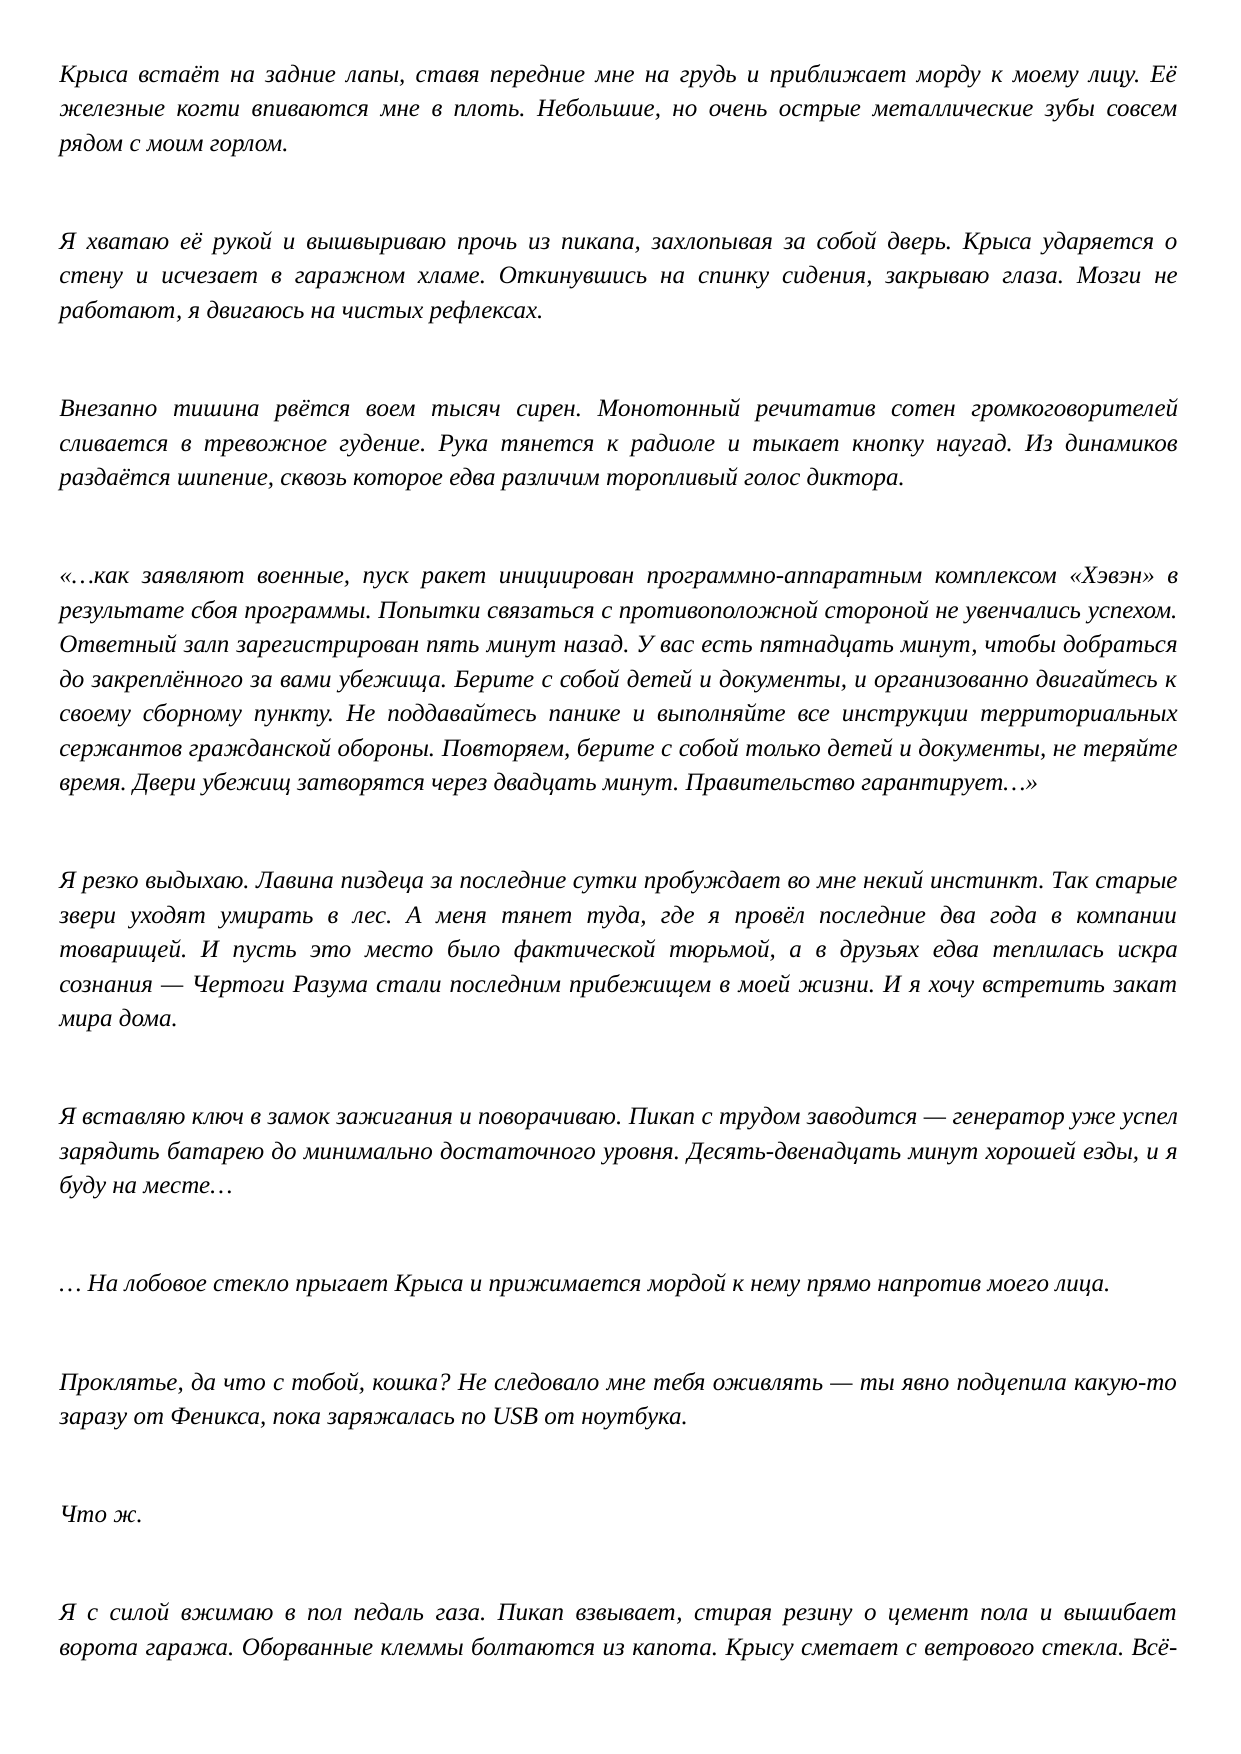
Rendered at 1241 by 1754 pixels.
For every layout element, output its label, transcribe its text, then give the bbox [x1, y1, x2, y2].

text Я с силой вжимаю в пол педаль газа. Пикап взвывает, стирая резину о цемент пола и вышибает ворота гаража. Оборванные клеммы болтаются из капота. Крысу сметает с ветрового стекла. Всё- [59, 1597, 1181, 1661]
text Внезапно тишина рвётся воем тысяч сирен. Монотонный речитатив сотен громкоговорителей сливается в тревожное гудение. Рука тянется к радиоле и тыкает кнопку наугад. Из динамиков раздаётся шипение, сквозь которое едва различим торопливый голос диктора. [59, 393, 1181, 491]
text «…как заявляют военные, пуск ракет инициирован программно-аппаратным комплексом «Хэвэн» в результате сбоя программы. Попытки связаться с противоположной стороной не увенчались успехом. Ответный залп зарегистрирован пять минут назад. У вас есть пятнадцать минут, чтобы добраться до закреплённого за вами убежища. Берите с собой детей и документы, и организованно двигайтесь к своему сборному пункту. Не поддавайтесь панике и выполняйте все инструкции территориальных сержантов гражданской обороны. Повторяем, берите с собой только детей и документы, не теряйте время. Двери убежищ затворятся через двадцать минут. Правительство гарантирует…» [59, 560, 1181, 796]
text Крыса встаёт на задние лапы, ставя передние мне на грудь и приближает морду к моему лицу. Её железные когти впиваются мне в плоть. Небольшие, но очень острые металлические зубы совсем рядом с моим горлом. [59, 59, 1181, 157]
text Что ж. [59, 1499, 1181, 1528]
text Я резко выдыхаю. Лавина пиздеца за последние сутки пробуждает во мне некий инстинкт. Так старые звери уходят умирать в лес. А меня тянет туда, где я провёл последние два года в компании товарищей. И пусть это место было фактической тюрьмой, а в друзьях едва теплилась искра сознания — Чертоги Разума стали последним прибежищем в моей жизни. И я хочу встретить закат мира дома. [59, 865, 1181, 1032]
text … На лобовое стекло прыгает Крыса и прижимается мордой к нему прямо напротив моего лица. [59, 1268, 1181, 1297]
text Я вставляю ключ в замок зажигания и поворачиваю. Пикап с трудом заводится — генератор уже успел зарядить батарею до минимально достаточного уровня. Десять-двенадцать минут хорошей езды, и я буду на месте… [59, 1101, 1181, 1199]
text Проклятье, да что с тобой, кошка? Не следовало мне тебя оживлять — ты явно подцепила какую-то заразу от Феникса, пока заряжалась по USB от ноутбука. [59, 1367, 1181, 1430]
text Я хватаю её рукой и вышвыриваю прочь из пикапа, захлопывая за собой дверь. Крыса ударяется о стену и исчезает в гаражном хламе. Откинувшись на спинку сидения, закрываю глаза. Мозги не работают, я двигаюсь на чистых рефлексах. [59, 226, 1181, 324]
